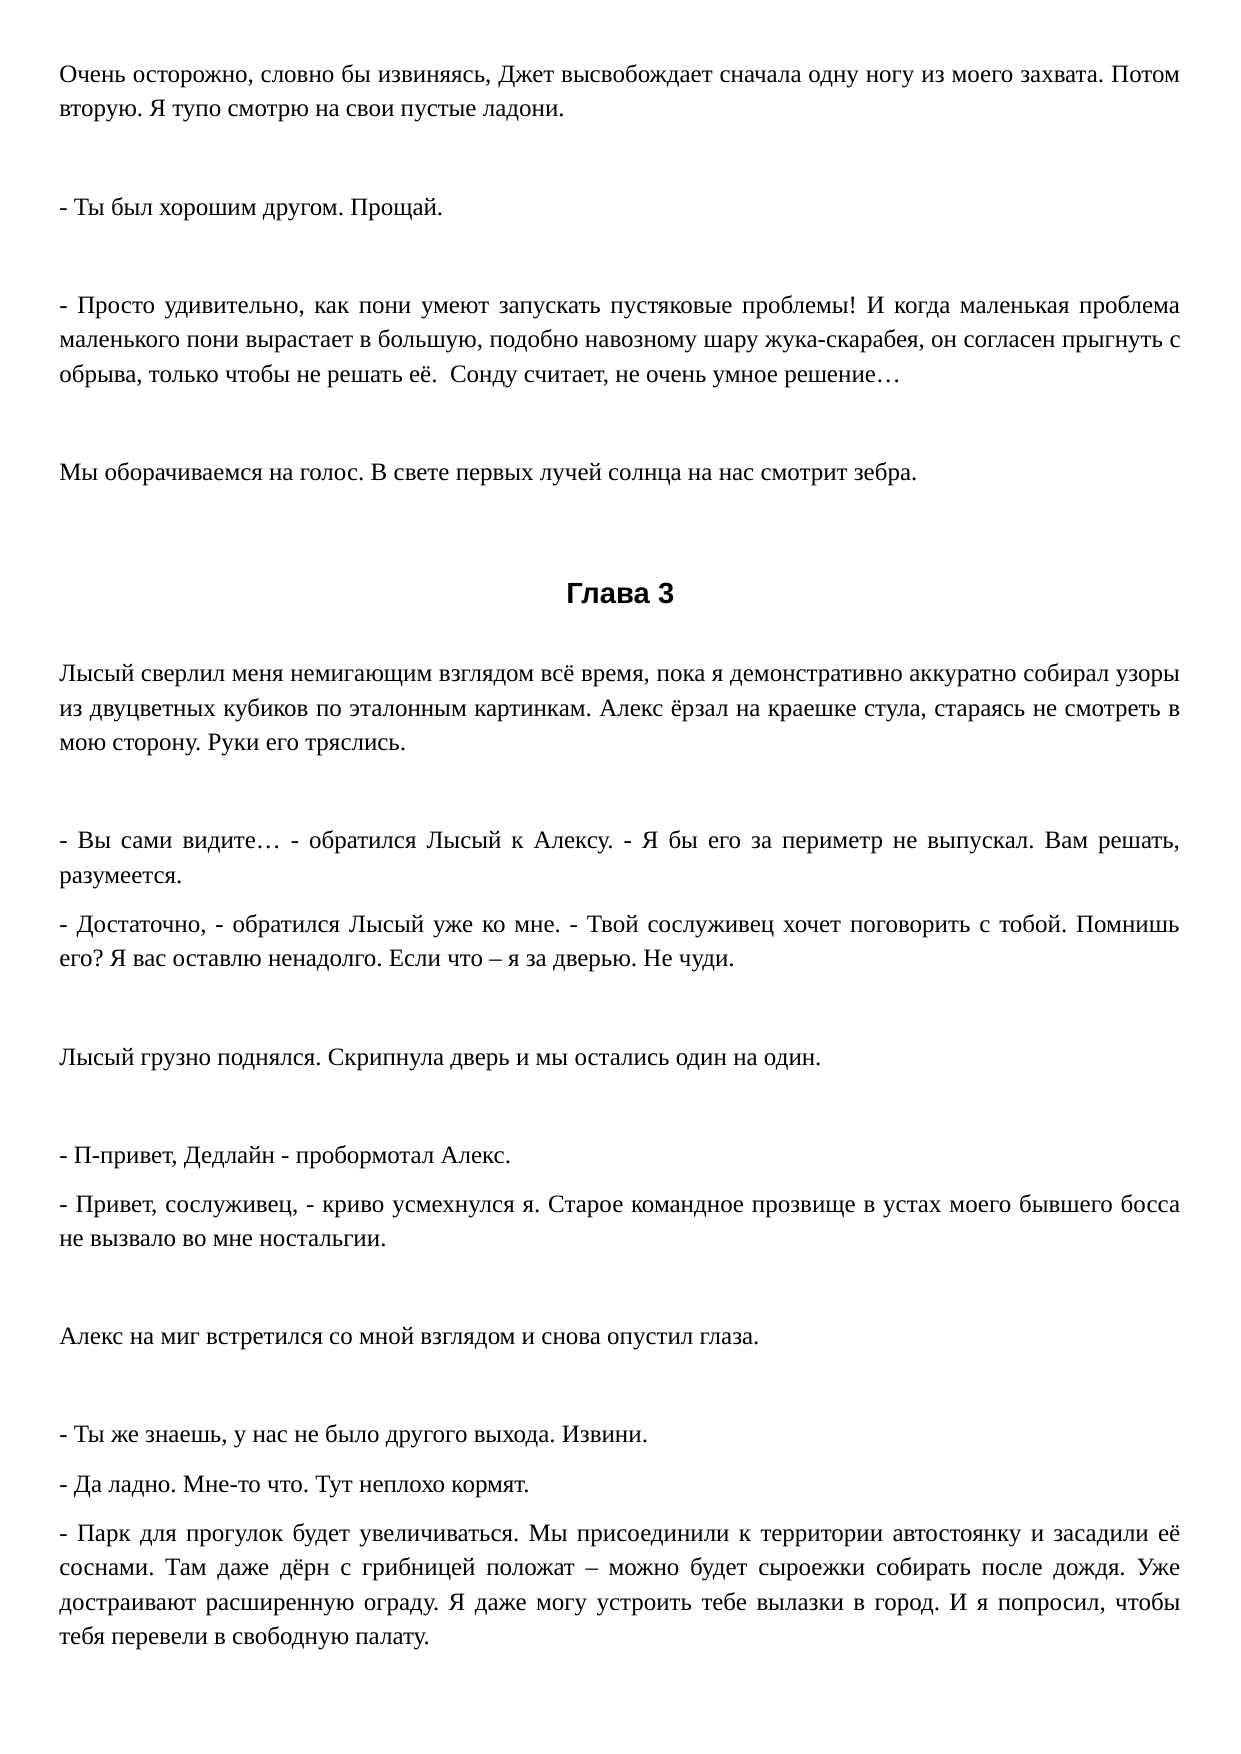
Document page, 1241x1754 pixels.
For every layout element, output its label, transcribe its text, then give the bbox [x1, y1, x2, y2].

text - Ты был хорошим другом. Прощай. [59, 192, 1181, 220]
text - Вы сами видите… - обратился Лысый к Алексу. - Я бы его за периметр не выпускал. Вам решать, разумеется. [59, 826, 1181, 889]
text Лысый сверлил меня немигающим взглядом всё время, пока я демонстративно аккуратно собирал узоры из двуцветных кубиков по эталонным картинкам. Алекс ёрзал на краешке стула, стараясь не смотреть в мою сторону. Руки его тряслись. [59, 658, 1181, 756]
text Очень осторожно, словно бы извиняясь, Джет высвобождает сначала одну ногу из моего захвата. Потом вторую. Я тупо смотрю на свои пустые ладони. [59, 59, 1181, 122]
text Лысый грузно поднялся. Скрипнула дверь и мы остались один на один. [59, 1042, 1181, 1070]
text - П-привет, Дедлайн - пробормотал Алекс. [59, 1140, 1181, 1168]
text - Достаточно, - обратился Лысый уже ко мне. - Твой сослуживец хочет поговорить с тобой. Помнишь его? Я вас оставлю ненадолго. Если что – я за дверью. Не чуди. [59, 909, 1181, 972]
subtitle Глава 3 [59, 576, 1181, 609]
text - Привет, сослуживец, - криво усмехнулся я. Старое командное прозвище в устах моего бывшего босса не вызвало во мне ностальгии. [59, 1189, 1181, 1252]
text - Парк для прогулок будет увеличиваться. Мы присоединили к территории автостоянку и засадили её соснами. Там даже дёрн с грибницей положат – можно будет сыроежки собирать после дождя. Уже достраивают расширенную ограду. Я даже могу устроить тебе вылазки в город. И я попросил, чтобы тебя перевели в свободную палату. [59, 1518, 1181, 1650]
text - Да ладно. Мне-то что. Тут неплохо кормят. [59, 1469, 1181, 1497]
text Алекс на миг встретился со мной взглядом и снова опустил глаза. [59, 1321, 1181, 1350]
text - Ты же знаешь, у нас не было другого выхода. Извини. [59, 1419, 1181, 1448]
text - Просто удивительно, как пони умеют запускать пустяковые проблемы! И когда маленькая проблема маленького пони вырастает в большую, подобно навозному шару жука-скарабея, он согласен прыгнуть с обрыва, только чтобы не решать её. Сонду считает, не очень умное решение… [59, 290, 1181, 387]
text Мы оборачиваемся на голос. В свете первых лучей солнца на нас смотрит зебра. [59, 457, 1181, 486]
